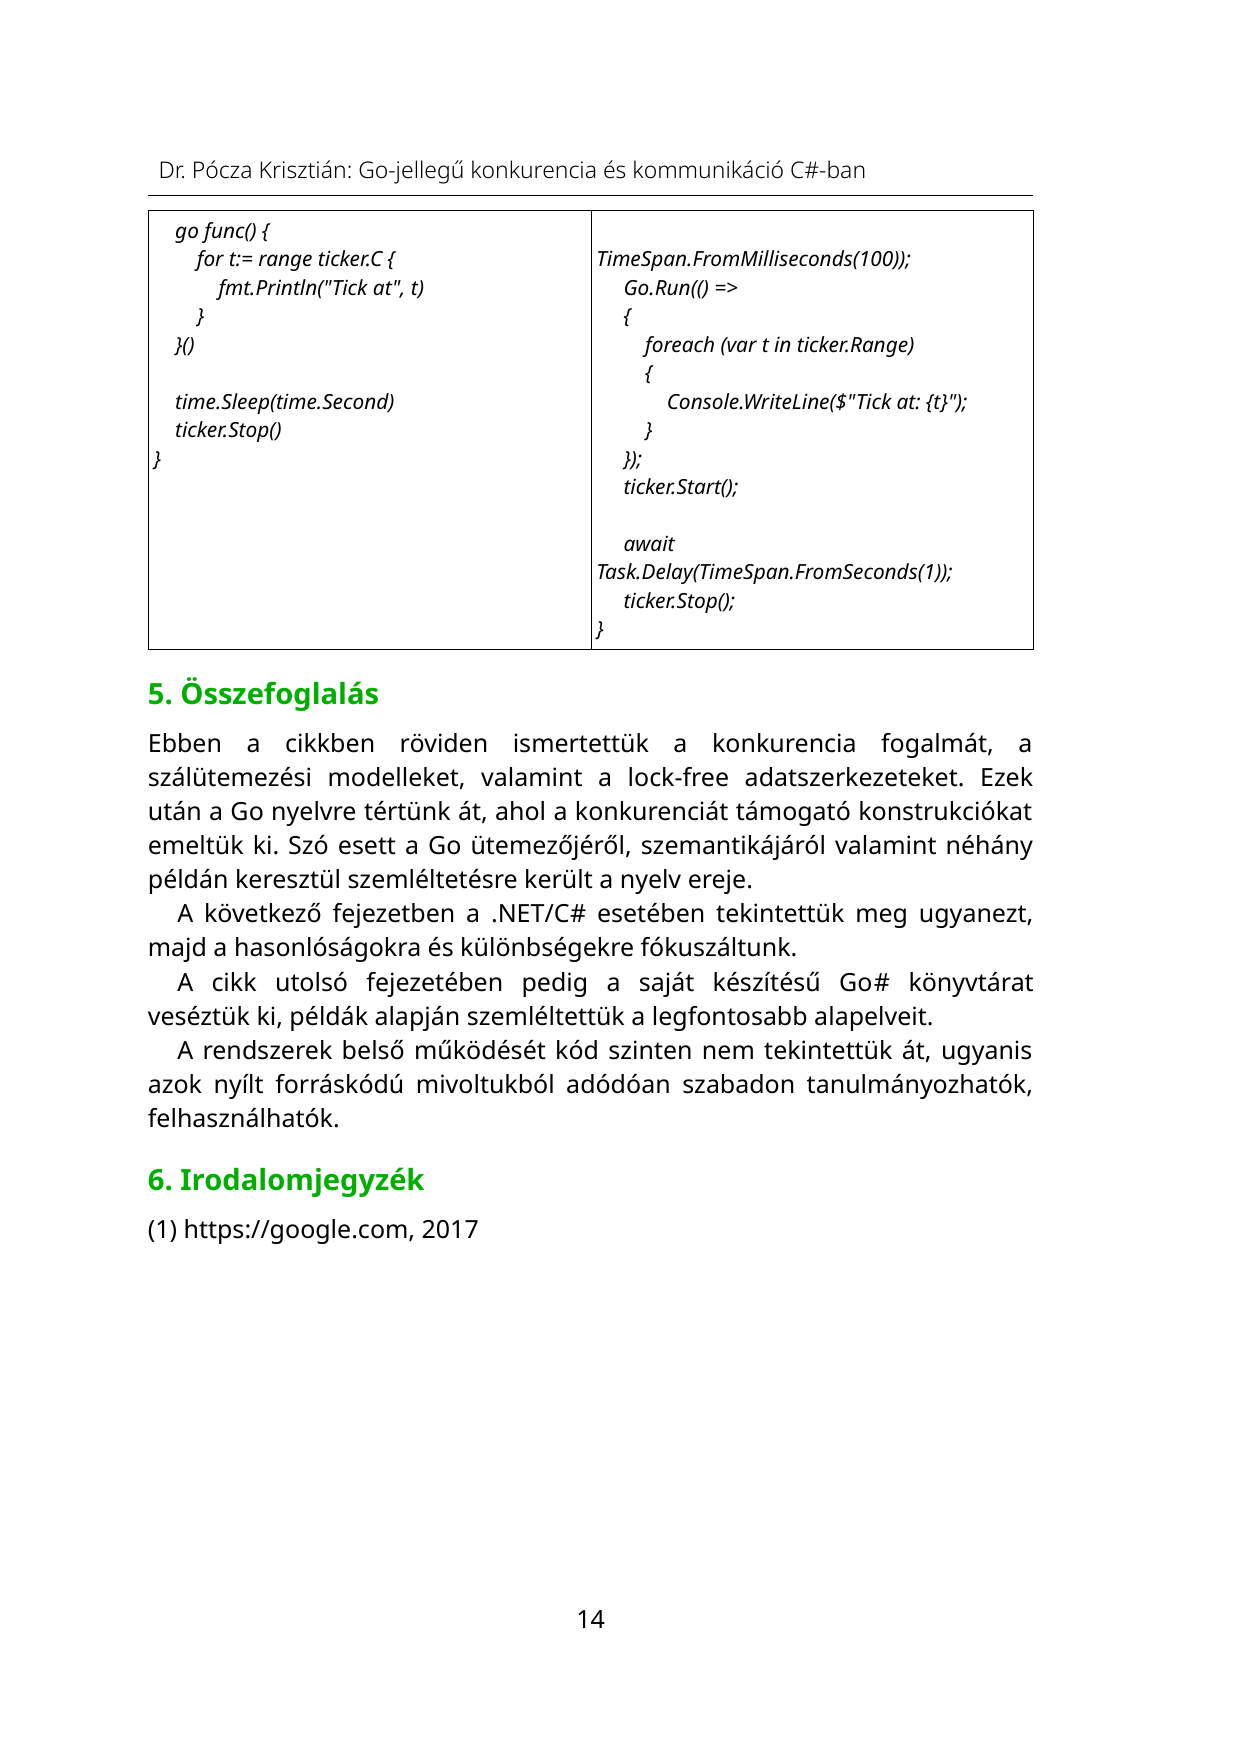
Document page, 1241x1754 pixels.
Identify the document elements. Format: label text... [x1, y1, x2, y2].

text A következő fejezetben a .NET/C# esetében tekintettük meg ugyanezt, majd a hasonlóságokra és különbségekre fókuszáltunk. [148, 896, 1033, 964]
text Ebben a cikkben röviden ismertettük a konkurencia fogalmát, a szálütemezési modelleket, valamint a lock-free adatszerkezeteket. Ezek után a Go nyelvre tértünk át, ahol a konkurenciát támogató konstrukciókat emeltük ki. Szó esett a Go ütemezőjéről, szemantikájáról valamint néhány példán keresztül szemléltetésre került a nyelv ereje. [148, 726, 1033, 896]
text (1) https://google.com, 2017 [148, 1212, 1033, 1246]
subtitle Összefoglalás [148, 673, 1033, 713]
subtitle Irodalomjegyzék [148, 1159, 1033, 1199]
table_header TimeSpan.FromMilliseconds(100)); Go.Run(() => { foreach (var t in ticker.Range) { Console.WriteLine($"Tick at: {t}"); } }); ticker.Start(); await Task.Delay(TimeSpan.FromSeconds(1)); ticker.Stop(); } [592, 211, 1033, 648]
table_header go func() { for t:= range ticker.C { fmt.Println("Tick at", t) } }() time.Sleep(time.Second) ticker.Stop() } [149, 211, 591, 648]
text A cikk utolsó fejezetében pedig a saját készítésű Go# könyvtárat veséztük ki, példák alapján szemléltettük a legfontosabb alapelveit. [148, 964, 1033, 1032]
text A rendszerek belső működését kód szinten nem tekintettük át, ugyanis azok nyílt forráskódú mivoltukból adódóan szabadon tanulmányozhatók, felhasználhatók. [148, 1032, 1033, 1134]
